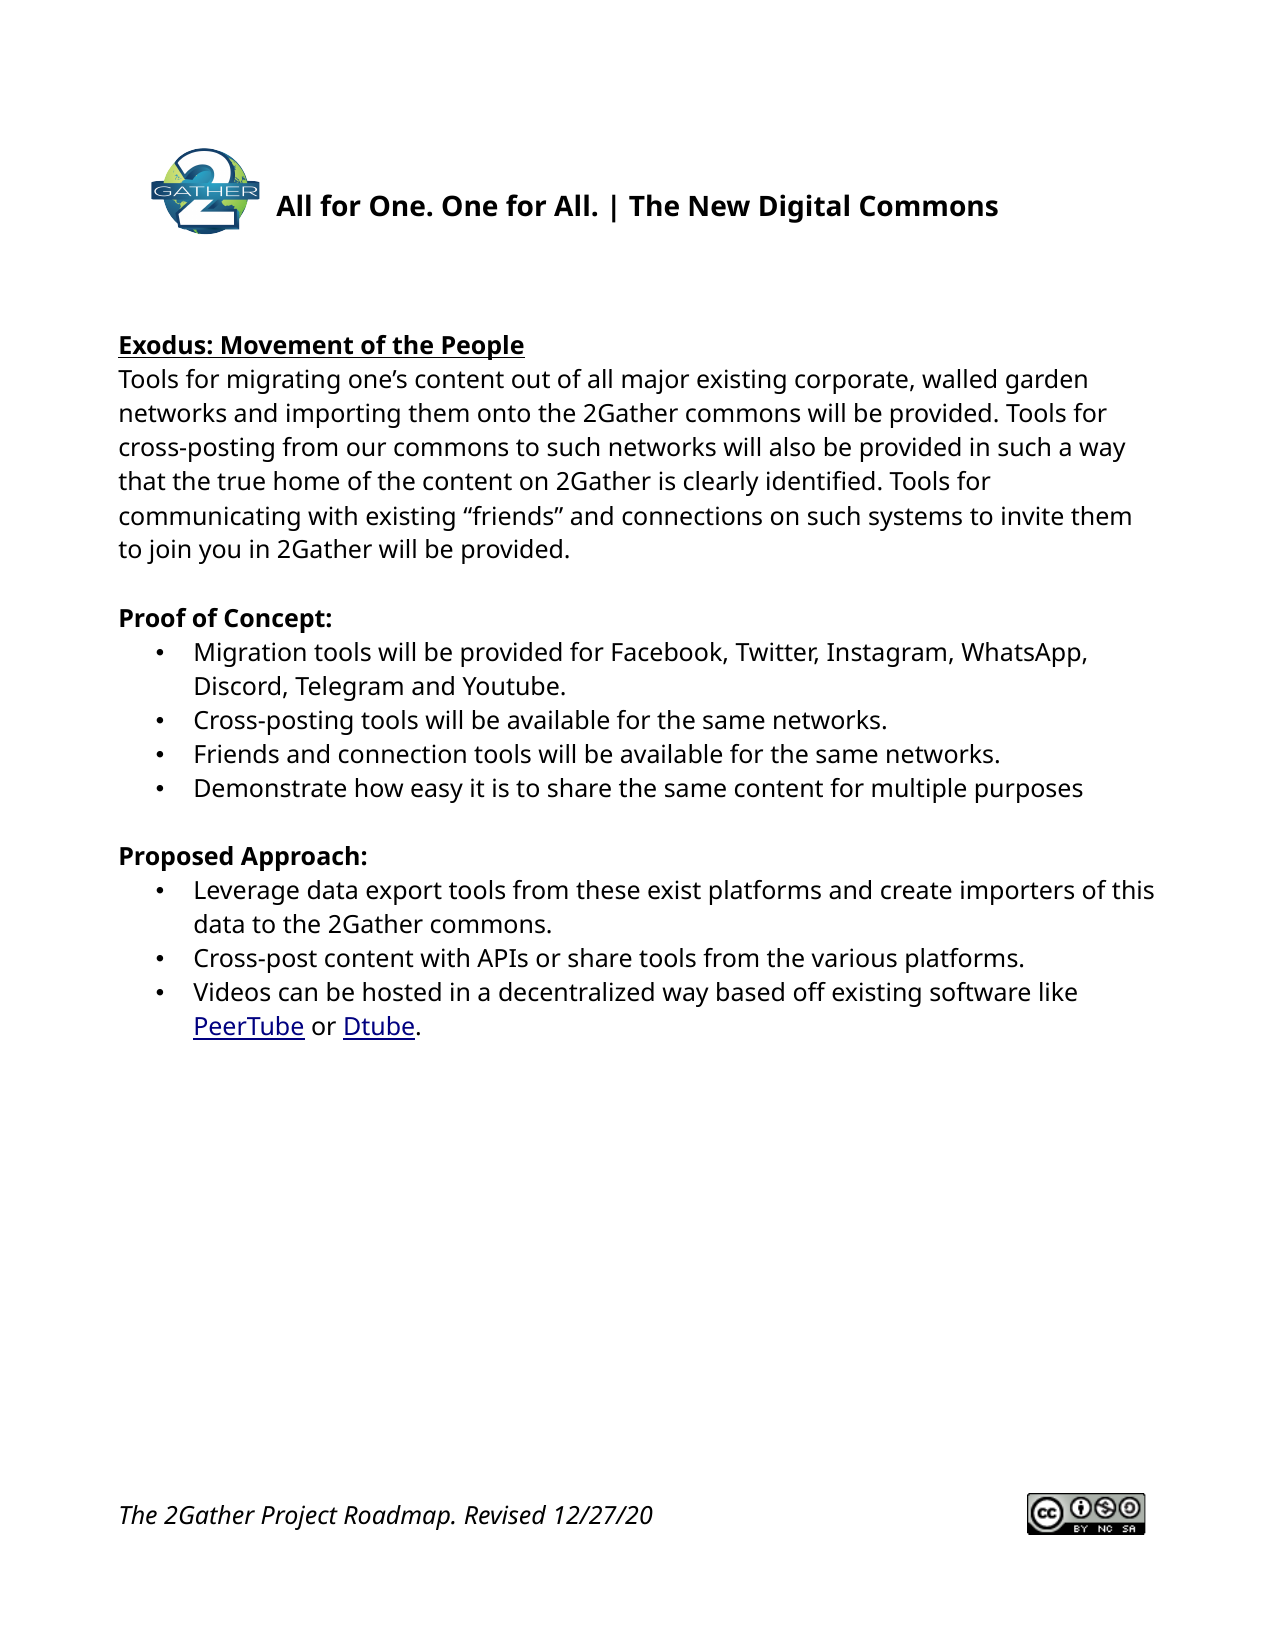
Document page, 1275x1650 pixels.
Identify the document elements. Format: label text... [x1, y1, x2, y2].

text Proposed Approach: [118, 839, 1157, 873]
picture [1027, 1493, 1146, 1535]
list Demonstrate how easy it is to share the same content for multiple purposes [156, 771, 1157, 805]
text Exodus: Movement of the People [118, 328, 1157, 362]
picture [124, 119, 285, 263]
text Tools for migrating one’s content out of all major existing corporate, walled garden networks and importing them onto the 2Gather commons will be provided. Tools for cross-posting from our commons to such networks will also be provided in such a way that the true home of the content on 2Gather is clearly identified. Tools for communicating with existing “friends” and connections on such systems to invite them to join you in 2Gather will be provided. [118, 362, 1157, 566]
list Videos can be hosted in a decentralized way based off existing software like PeerTube or Dtube. [156, 975, 1157, 1043]
list Migration tools will be provided for Facebook, Twitter, Instagram, WhatsApp, Discord, Telegram and Youtube. [156, 634, 1157, 702]
list Cross-posting tools will be available for the same networks. [156, 702, 1157, 737]
list Leverage data export tools from these exist platforms and create importers of this data to the 2Gather commons. [156, 873, 1157, 941]
text Proof of Concept: [118, 600, 1157, 634]
list Cross-post content with APIs or share tools from the various platforms. [156, 941, 1157, 975]
list Friends and connection tools will be available for the same networks. [156, 737, 1157, 771]
